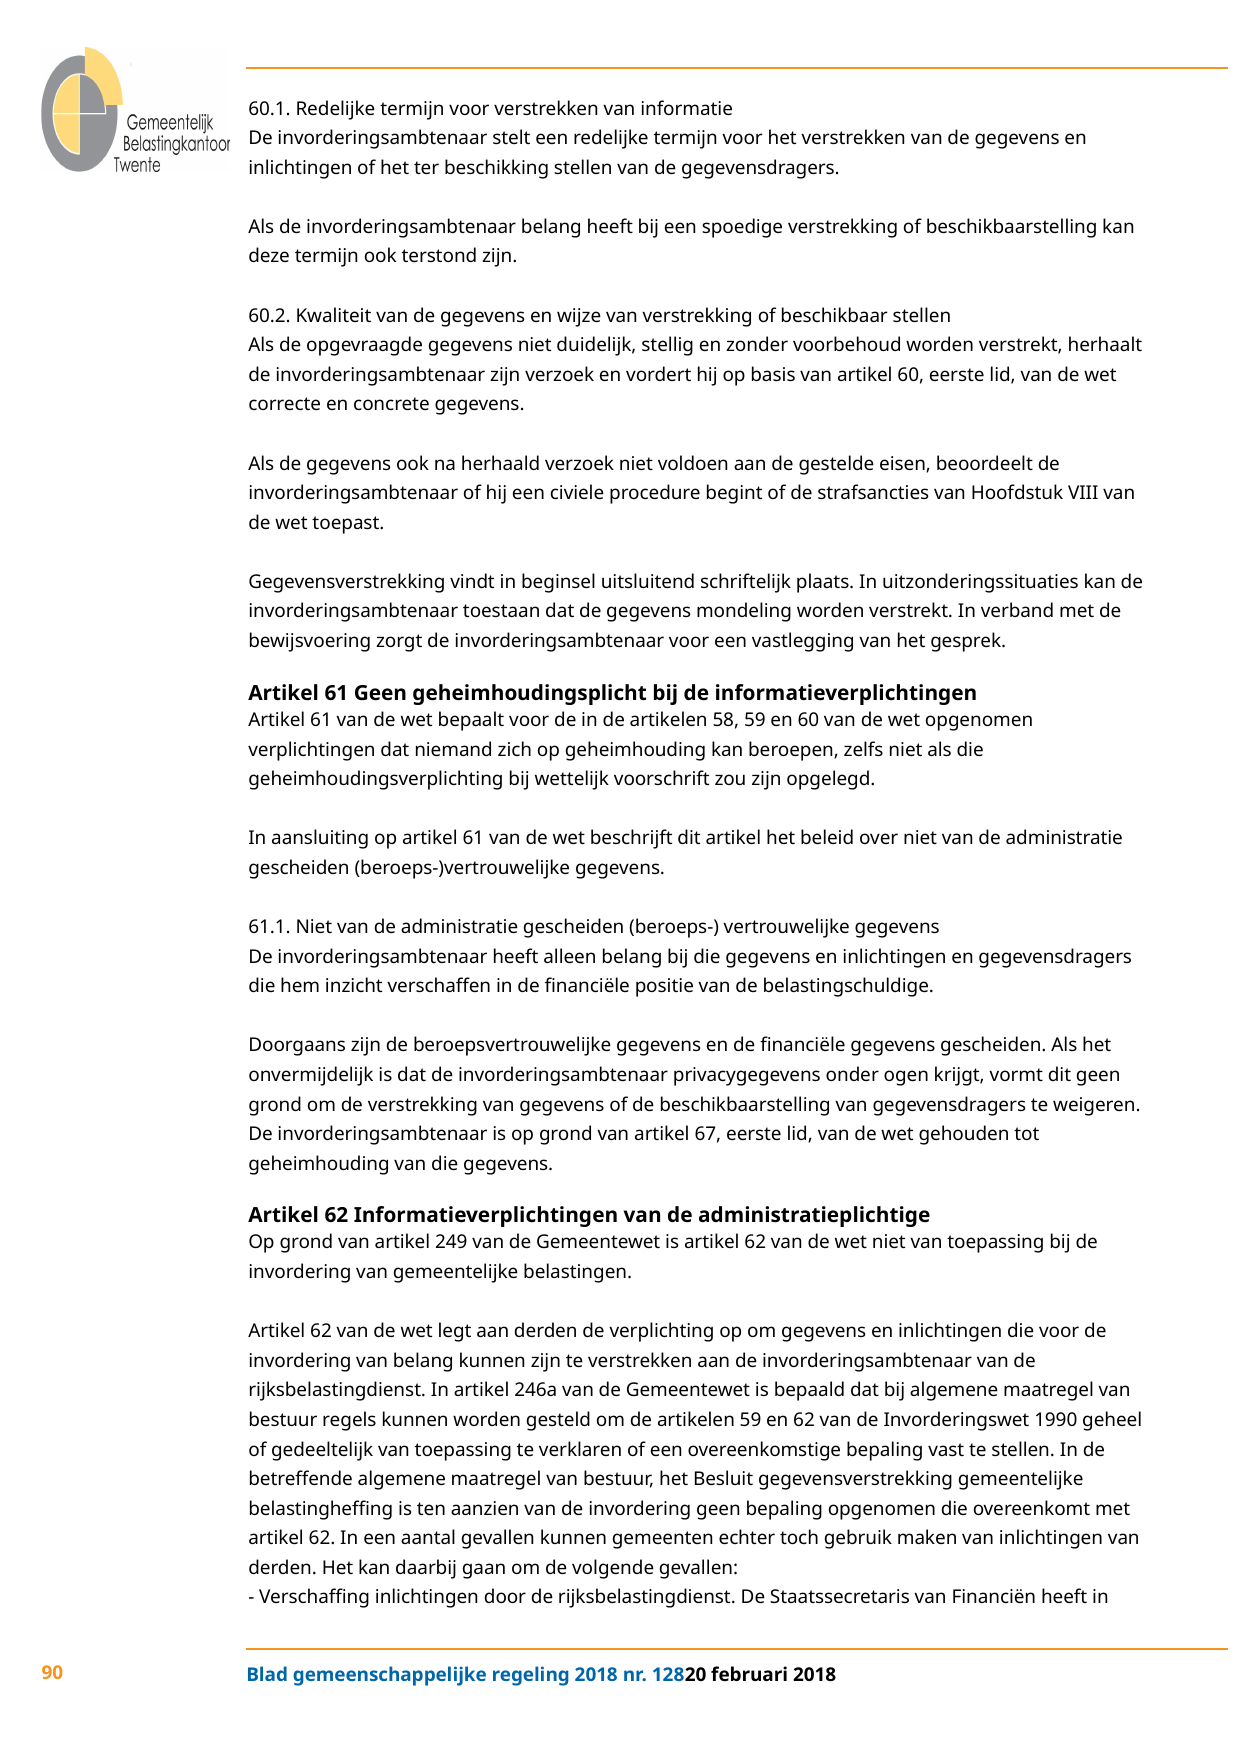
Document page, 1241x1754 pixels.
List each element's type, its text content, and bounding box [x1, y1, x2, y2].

text Artikel 61 Geen geheimhoudingsplicht bij de informatieverplichtingen [248, 678, 1152, 706]
text Als de gegevens ook na herhaald verzoek niet voldoen aan de gestelde eisen, beoordeelt de invorderingsambtenaar of hij een civiele procedure begint of de strafsancties van Hoofdstuk VIII van de wet toepast. [248, 450, 1152, 535]
text - Verschaffing inlichtingen door de rijksbelastingdienst. De Staatssecretaris van Financiën heeft in [248, 1584, 1152, 1609]
text 60.1. Redelijke termijn voor verstrekken van informatie [248, 95, 1152, 121]
text Op grond van artikel 249 van de Gemeentewet is artikel 62 van de wet niet van toepassing bij de invordering van gemeentelijke belastingen. [248, 1229, 1152, 1284]
text De invorderingsambtenaar heeft alleen belang bij die gegevens en inlichtingen en gegevensdragers die hem inzicht verschaffen in de financiële positie van de belastingschuldige. [248, 943, 1152, 998]
text Artikel 62 Informatieverplichtingen van de administratieplichtige [248, 1200, 1152, 1229]
text 61.1. Niet van de administratie gescheiden (beroeps-) vertrouwelijke gegevens [248, 913, 1152, 939]
text De invorderingsambtenaar stelt een redelijke termijn voor het verstrekken van de gegevens en inlichtingen of het ter beschikking stellen van de gegevensdragers. [248, 124, 1152, 180]
text Als de invorderingsambtenaar belang heeft bij een spoedige verstrekking of beschikbaarstelling kan deze termijn ook terstond zijn. [248, 213, 1152, 268]
text Gegevensverstrekking vindt in beginsel uitsluitend schriftelijk plaats. In uitzonderingssituaties kan de invorderingsambtenaar toestaan dat de gegevens mondeling worden verstrekt. In verband met de bewijsvoering zorgt de invorderingsambtenaar voor een vastlegging van het gesprek. [248, 568, 1152, 653]
text Artikel 61 van de wet bepaalt voor de in de artikelen 58, 59 en 60 van de wet opgenomen verplichtingen dat niemand zich op geheimhouding kan beroepen, zelfs niet als die geheimhoudingsverplichting bij wettelijk voorschrift zou zijn opgelegd. [248, 706, 1152, 791]
text 60.2. Kwaliteit van de gegevens en wijze van verstrekking of beschikbaar stellen [248, 302, 1152, 328]
text Als de opgevraagde gegevens niet duidelijk, stellig en zonder voorbehoud worden verstrekt, herhaalt de invorderingsambtenaar zijn verzoek en vordert hij op basis van artikel 60, eerste lid, van de wet correcte en concrete gegevens. [248, 331, 1152, 416]
text Doorgaans zijn de beroepsvertrouwelijke gegevens en de financiële gegevens gescheiden. Als het onvermijdelijk is dat de invorderingsambtenaar privacygegevens onder ogen krijgt, vormt dit geen grond om de verstrekking van gegevens of de beschikbaarstelling van gegevensdragers te weigeren. De invorderingsambtenaar is op grond van artikel 67, eerste lid, van de wet gehouden tot geheimhouding van die gegevens. [248, 1032, 1152, 1176]
text Artikel 62 van de wet legt aan derden de verplichting op om gegevens en inlichtingen die voor de invordering van belang kunnen zijn te verstrekken aan de invorderingsambtenaar van de rijksbelastingdienst. In artikel 246a van de Gemeentewet is bepaald dat bij algemene maatregel van bestuur regels kunnen worden gesteld om de artikelen 59 en 62 van de Invorderingswet 1990 geheel of gedeeltelijk van toepassing te verklaren of een overeenkomstige bepaling vast te stellen. In de betreffende algemene maatregel van bestuur, het Besluit gegevensverstrekking gemeentelijke belastingheffing is ten aanzien van de invordering geen bepaling opgenomen die overeenkomt met artikel 62. In een aantal gevallen kunnen gemeenten echter toch gebruik maken van inlichtingen van derden. Het kan daarbij gaan om de volgende gevallen: [248, 1317, 1152, 1580]
text In aansluiting op artikel 61 van de wet beschrijft dit artikel het beleid over niet van de administratie gescheiden (beroeps-)vertrouwelijke gegevens. [248, 824, 1152, 880]
picture [41, 47, 231, 172]
